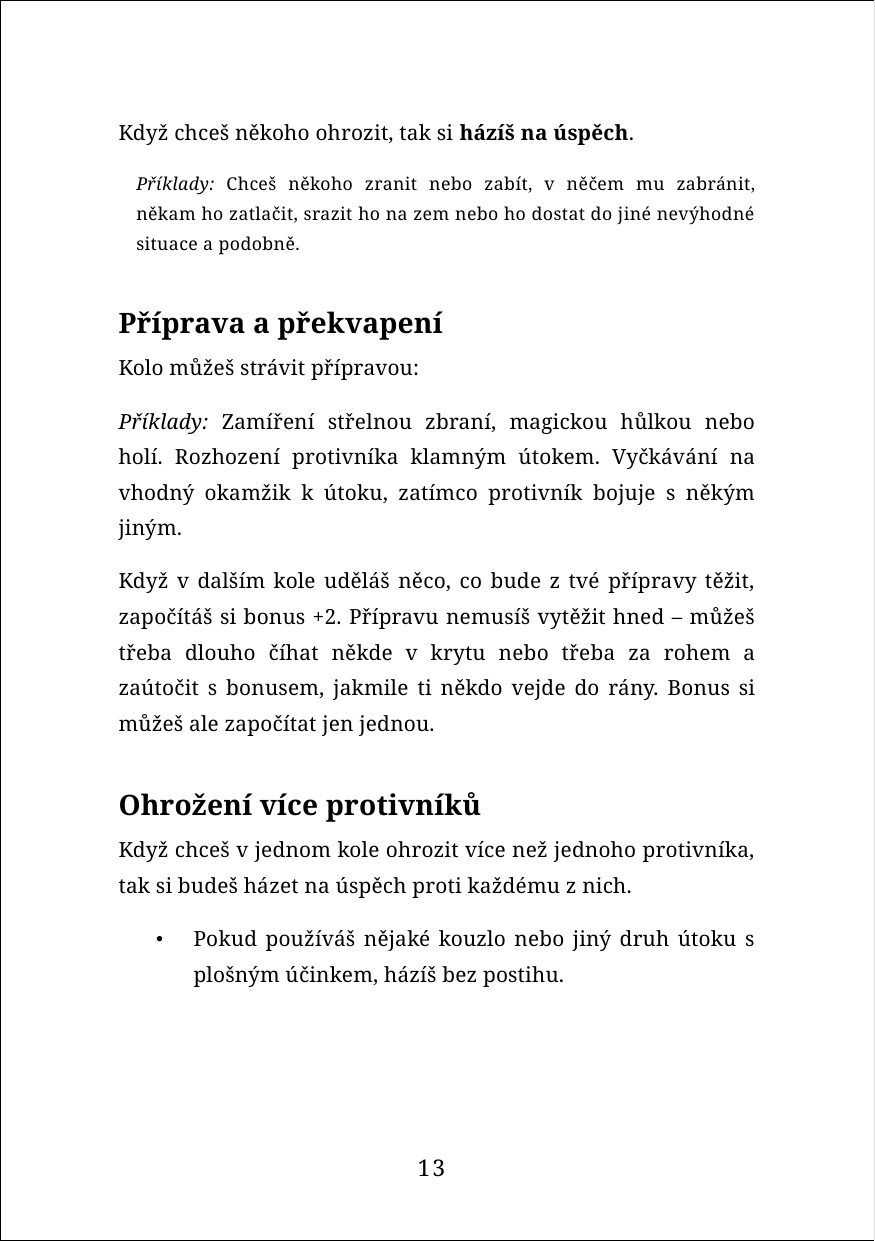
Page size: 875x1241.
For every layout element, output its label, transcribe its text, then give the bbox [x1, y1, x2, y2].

text Kolo můžeš strávit přípravou: [118, 353, 756, 382]
subtitle Ohrožení více protivníků [118, 786, 756, 824]
text Když chceš v jednom kole ohrozit více než jednoho protivníka, tak si budeš házet na úspěch proti každému z nich. [118, 836, 756, 899]
subtitle Příprava a překvapení [118, 303, 756, 342]
list Pokud používáš nějaké kouzlo nebo jiný druh útoku s plošným účinkem, házíš bez postihu. [156, 924, 756, 988]
text Když chceš někoho ohrozit, tak si házíš na úspěch. [118, 118, 756, 147]
text Příklady: Chceš někoho zranit nebo zabít, v něčem mu zabránit, někam ho zatlačit, srazit ho na zem nebo ho dostat do jiné nevýhodné situace a podobně. [136, 171, 756, 256]
text Příklady: Zamíření střelnou zbraní, magickou hůlkou nebo holí. Rozhození protivníka klamným útokem. Vyčkávání na vhodný okamžik k útoku, zatímco protivník bojuje s někým jiným. [118, 407, 756, 542]
text Když v dalším kole uděláš něco, co bude z tvé přípravy těžit, započítáš si bonus +2. Přípravu nemusíš vytěžit hned – můžeš třeba dlouho číhat někde v krytu nebo třeba za rohem a zaútočit s bonusem, jakmile ti někdo vejde do rány. Bonus si můžeš ale započítat jen jednou. [118, 567, 756, 737]
